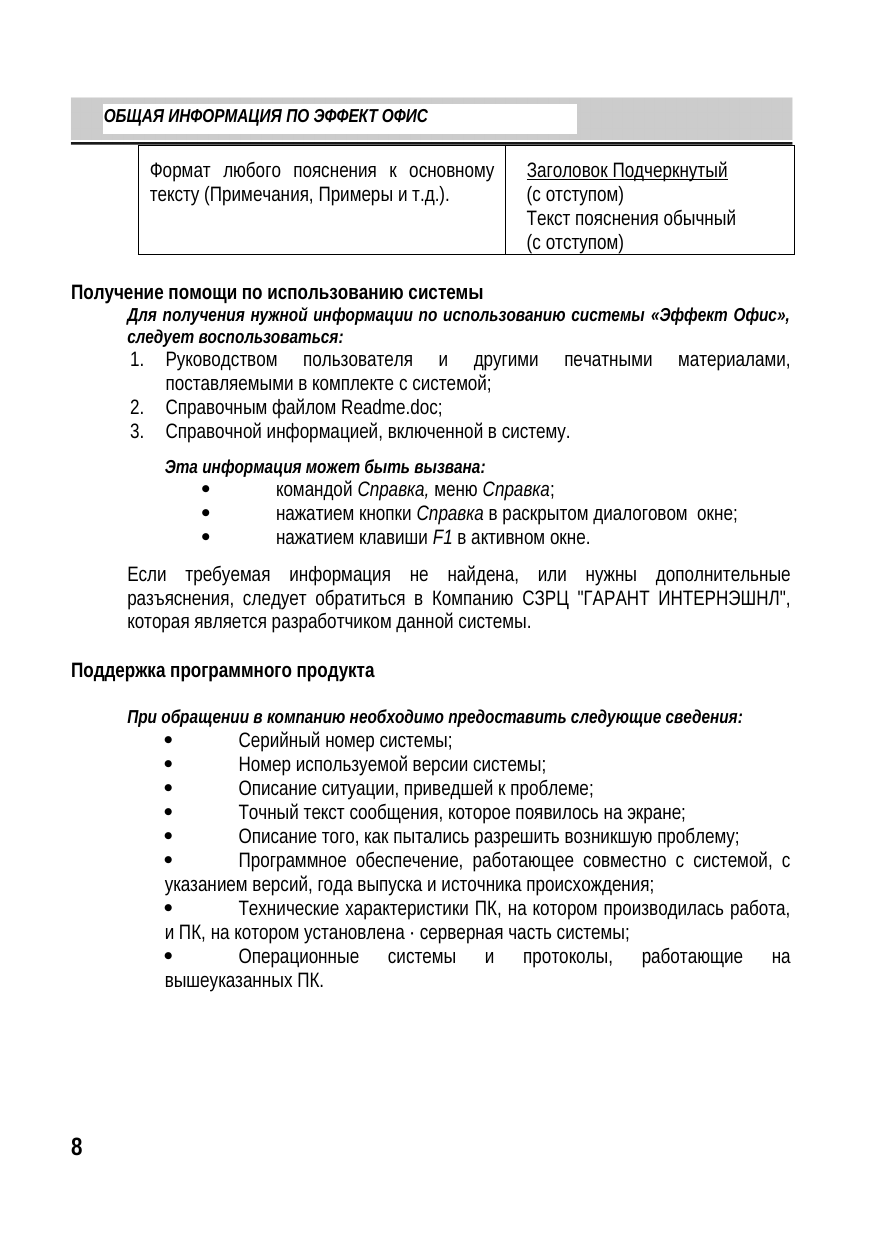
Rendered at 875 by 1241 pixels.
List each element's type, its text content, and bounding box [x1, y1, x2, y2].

list нажатием клавиши F1 в активном окне. [202, 525, 791, 549]
list командой Справка, меню Справка; [202, 477, 791, 501]
text При обращении в компанию необходимо предоставить следующие сведения: [127, 706, 791, 728]
list Точный текст сообщения, которое появилось на экране; [164, 800, 791, 824]
text Если требуемая информация не найдена, или нужны дополнительные разъяснения, следует обратиться в Компанию СЗРЦ "ГАРАНТ ИНТЕРНЭШНЛ", которая является разработчиком данной системы. [127, 562, 791, 633]
list Описание того, как пытались разрешить возникшую проблему; [164, 824, 791, 848]
list Серийный номер системы; [164, 728, 791, 752]
list Технические характеристики ПК, на котором производилась работа, и ПК, на котором установлена · серверная часть системы; [164, 896, 791, 943]
list Справочным файлом Readme.doc; [130, 395, 791, 419]
list нажатием кнопки Справка в раскрытом диалоговом окне; [202, 501, 791, 525]
text Эта информация может быть вызвана: [164, 456, 791, 477]
text Для получения нужной информации по использованию системы «Эффект Офис», следует воспользоваться: [127, 304, 791, 347]
list Операционные системы и протоколы, работающие на вышеуказанных ПК. [164, 943, 791, 991]
list Номер используемой версии системы; [164, 752, 791, 776]
list Справочной информацией, включенной в систему. [130, 419, 791, 443]
list Программное обеспечение, работающее совместно с системой, с указанием версий, года выпуска и источника происхождения; [164, 848, 791, 896]
list Описание ситуации, приведшей к проблеме; [164, 776, 791, 800]
table_cell Заголовок Подчеркнутый (с отступом) Текст пояснения обычный (с отступом) [506, 146, 794, 254]
subtitle Получение помощи по использованию системы [71, 280, 791, 304]
subtitle Поддержка программного продукта [71, 658, 791, 682]
list Руководством пользователя и другими печатными материалами, поставляемыми в комплекте с системой; [130, 347, 791, 395]
table_cell Формат любого пояснения к основному тексту (Примечания, Примеры и т.д.). [139, 146, 505, 254]
